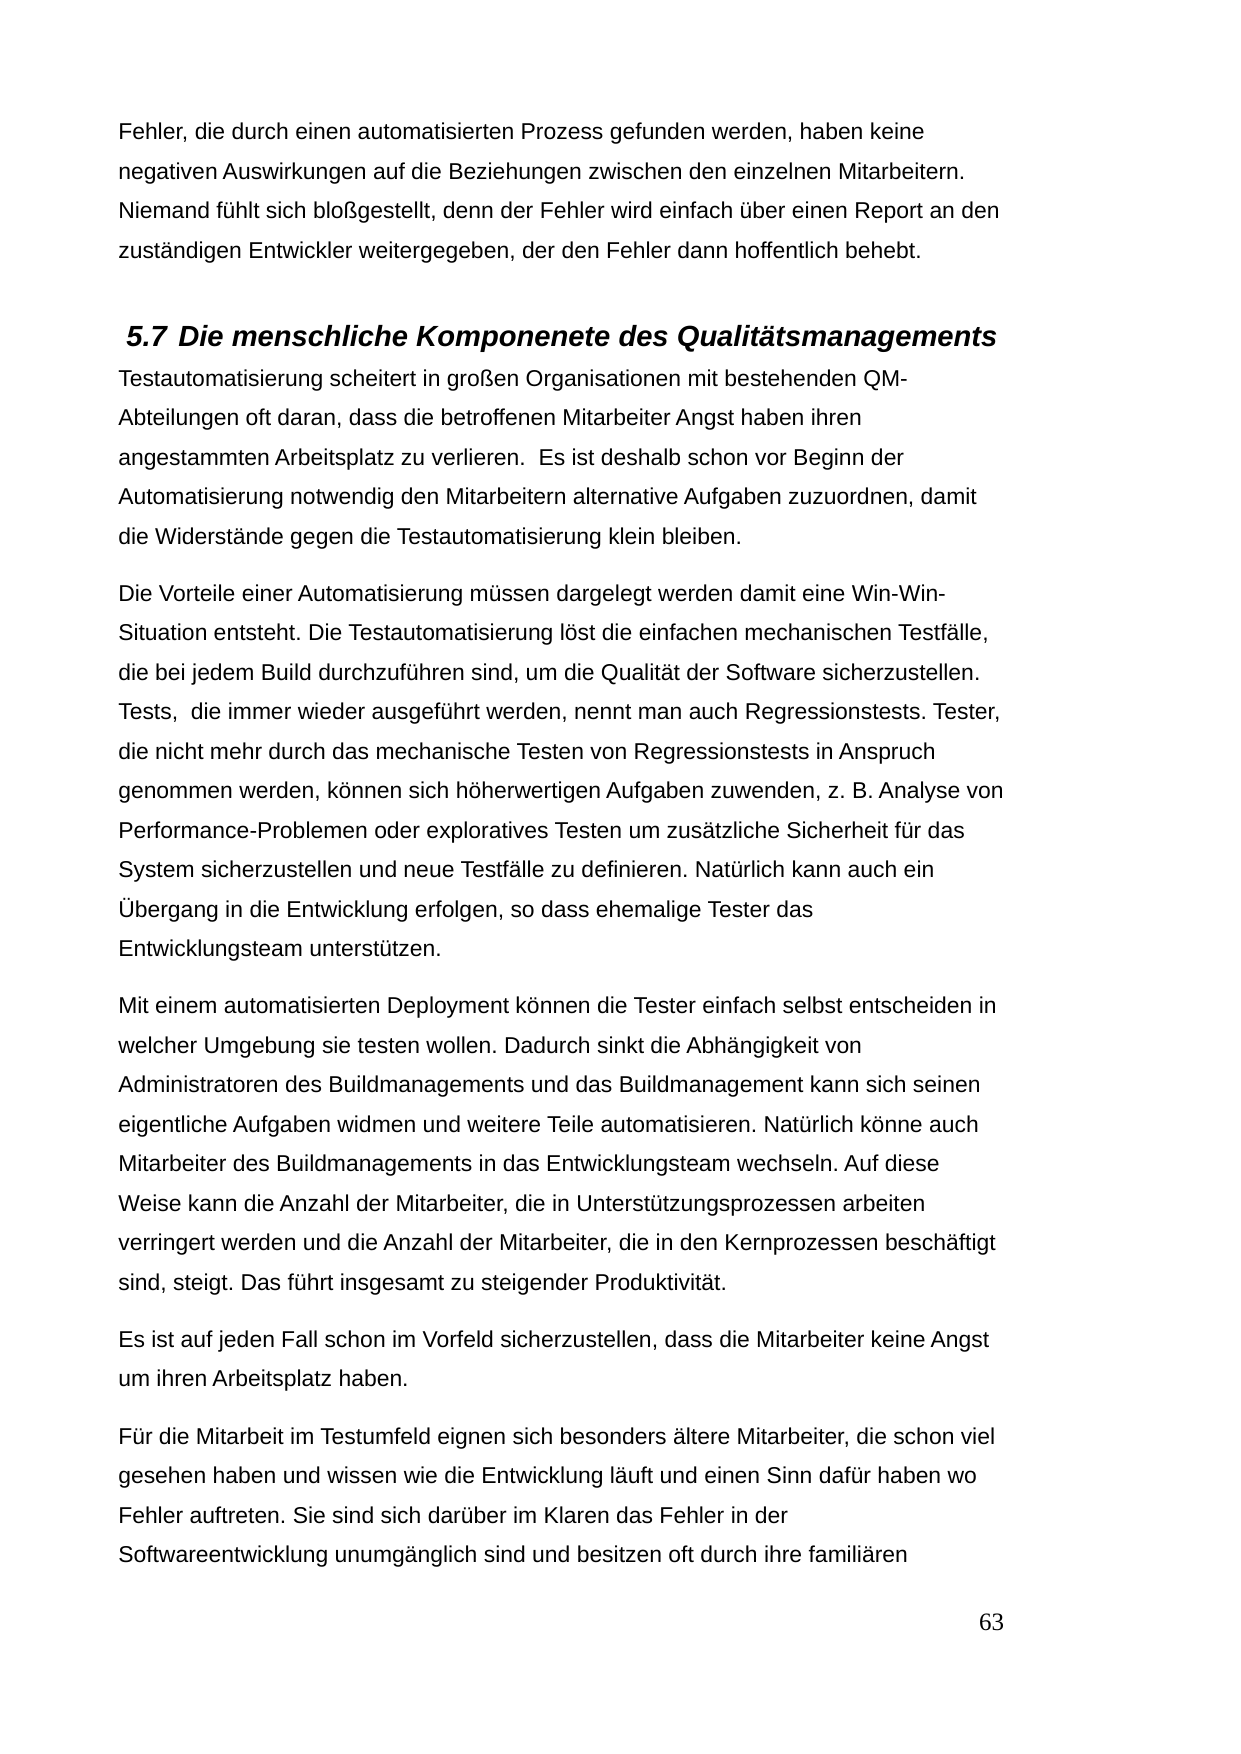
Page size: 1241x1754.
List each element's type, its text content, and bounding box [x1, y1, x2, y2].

text Die Vorteile einer Automatisierung müssen dargelegt werden damit eine Win-Win-Situation entsteht. Die Testautomatisierung löst die einfachen mechanischen Testfälle, die bei jedem Build durchzuführen sind, um die Qualität der Software sicherzustellen. Tests, die immer wieder ausgeführt werden, nennt man auch Regressionstests. Tester, die nicht mehr durch das mechanische Testen von Regressionstests in Anspruch genommen werden, können sich höherwertigen Aufgaben zuwenden, z. B. Analyse von Performance-Problemen oder exploratives Testen um zusätzliche Sicherheit für das System sicherzustellen und neue Testfälle zu definieren. Natürlich kann auch ein Übergang in die Entwicklung erfolgen, so dass ehemalige Tester das Entwicklungsteam unterstützen. [118, 580, 1004, 962]
text Für die Mitarbeit im Testumfeld eignen sich besonders ältere Mitarbeiter, die schon viel gesehen haben und wissen wie die Entwicklung läuft und einen Sinn dafür haben wo Fehler auftreten. Sie sind sich darüber im Klaren das Fehler in der Softwareentwicklung unumgänglich sind und besitzen oft durch ihre familiären [118, 1423, 1004, 1567]
text Fehler, die durch einen automatisierten Prozess gefunden werden, haben keine negativen Auswirkungen auf die Beziehungen zwischen den einzelnen Mitarbeitern. Niemand fühlt sich bloßgestellt, denn der Fehler wird einfach über einen Report an den zuständigen Entwickler weitergegeben, der den Fehler dann hoffentlich behebt. [118, 118, 1004, 263]
subtitle Die menschliche Komponenete des Qualitätsmanagements [118, 319, 1004, 352]
text Es ist auf jeden Fall schon im Vorfeld sicherzustellen, dass die Mitarbeiter keine Angst um ihren Arbeitsplatz haben. [118, 1326, 1004, 1392]
text Mit einem automatisierten Deployment können die Tester einfach selbst entscheiden in welcher Umgebung sie testen wollen. Dadurch sinkt die Abhängigkeit von Administratoren des Buildmanagements und das Buildmanagement kann sich seinen eigentliche Aufgaben widmen und weitere Teile automatisieren. Natürlich könne auch Mitarbeiter des Buildmanagements in das Entwicklungsteam wechseln. Auf diese Weise kann die Anzahl der Mitarbeiter, die in Unterstützungsprozessen arbeiten verringert werden und die Anzahl der Mitarbeiter, die in den Kernprozessen beschäftigt sind, steigt. Das führt insgesamt zu steigender Produktivität. [118, 992, 1004, 1295]
text Testautomatisierung scheitert in großen Organisationen mit bestehenden QM-Abteilungen oft daran, dass die betroffenen Mitarbeiter Angst haben ihren angestammten Arbeitsplatz zu verlieren. Es ist deshalb schon vor Beginn der Automatisierung notwendig den Mitarbeitern alternative Aufgaben zuzuordnen, damit die Widerstände gegen die Testautomatisierung klein bleiben. [118, 365, 1004, 549]
